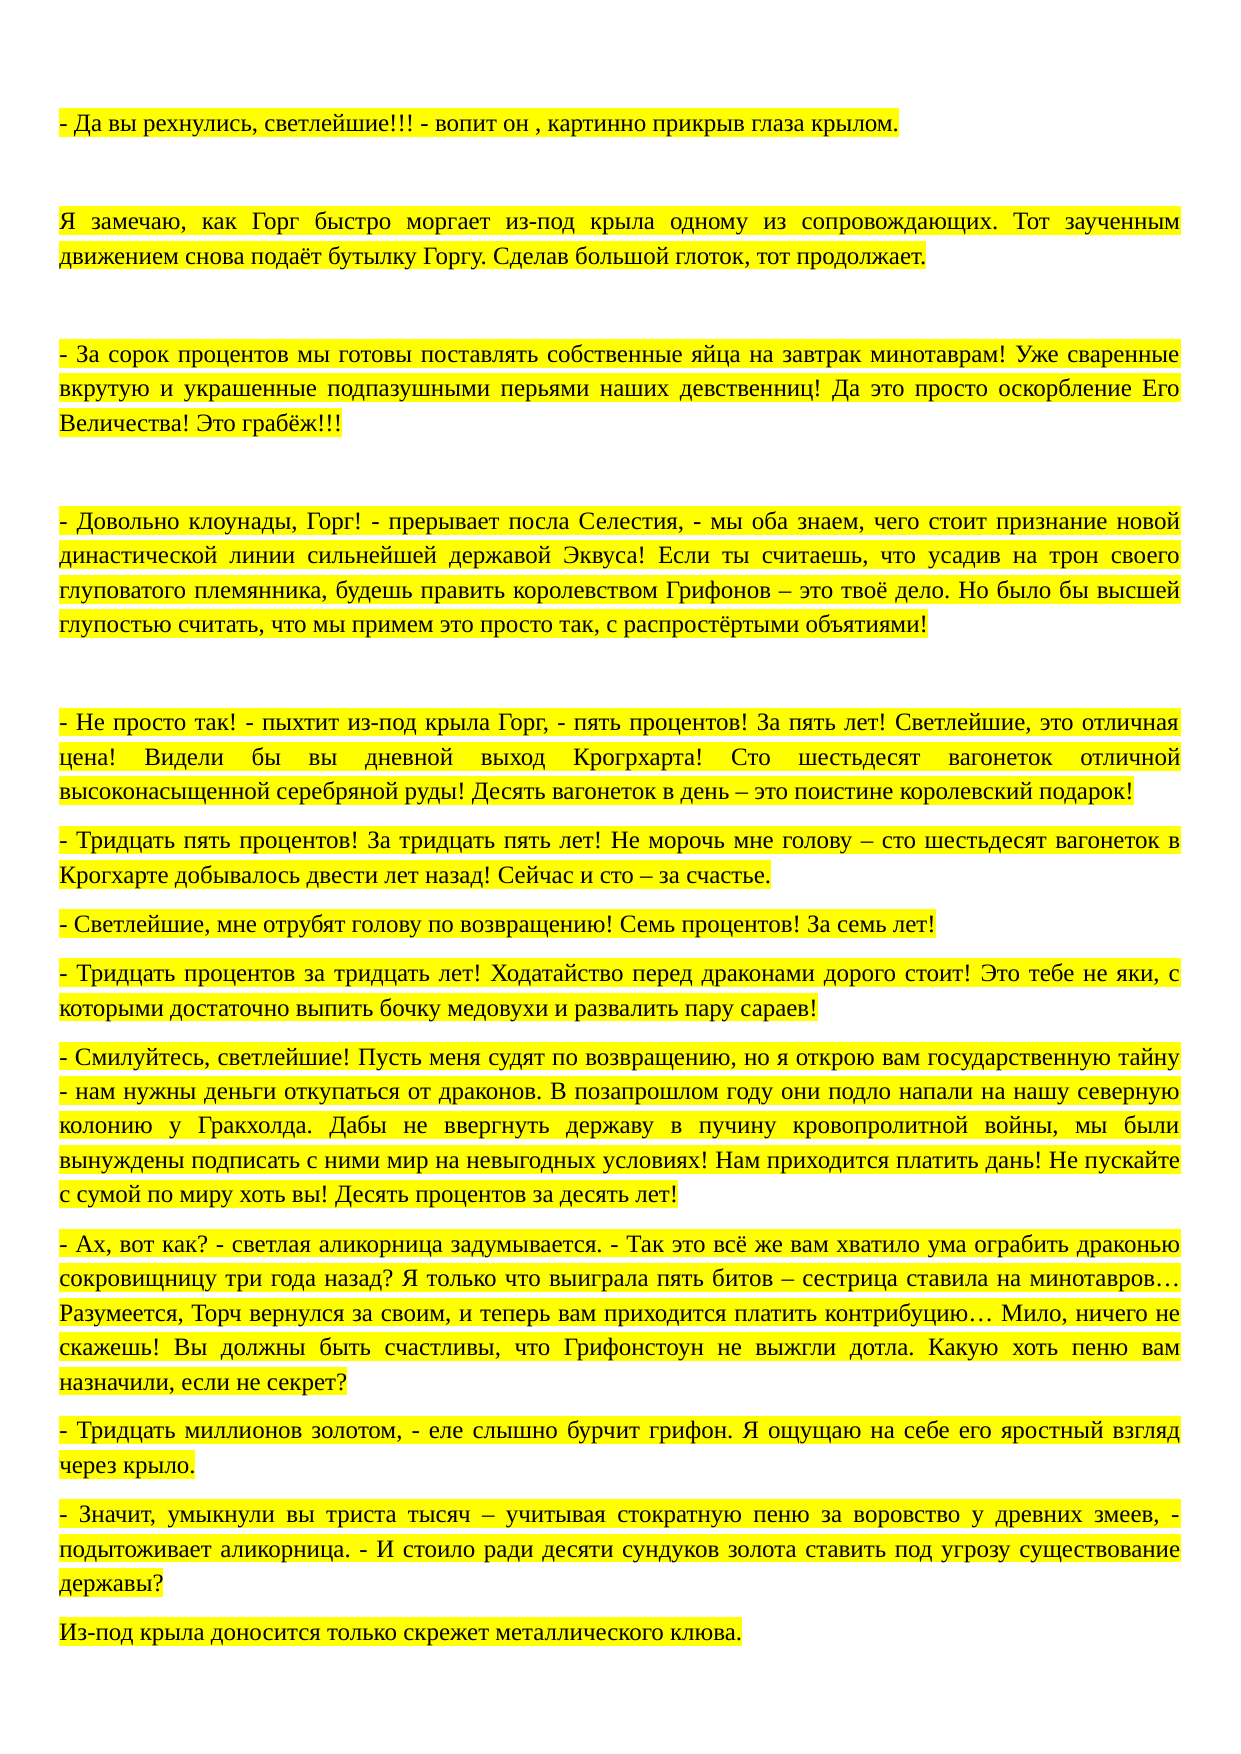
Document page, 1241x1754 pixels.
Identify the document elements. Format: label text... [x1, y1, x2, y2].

text - Тридцать миллионов золотом, - еле слышно бурчит грифон. Я ощущаю на себе его яростный взгляд через крыло. [59, 1416, 1181, 1479]
text - Не просто так! - пыхтит из-под крыла Горг, - пять процентов! За пять лет! Светлейшие, это отличная цена! Видели бы вы дневной выход Крогрхарта! Сто шестьдесят вагонеток отличной высоконасыщенной серебряной руды! Десять вагонеток в день – это поистине королевский подарок! [59, 707, 1181, 805]
text - Светлейшие, мне отрубят голову по возвращению! Семь процентов! За семь лет! [59, 909, 1181, 938]
text - Да вы рехнулись, светлейшие!!! - вопит он , картинно прикрыв глаза крылом. [59, 108, 1181, 137]
text - Тридцать пять процентов! За тридцать пять лет! Не морочь мне голову – сто шестьдесят вагонеток в Крогхарте добывалось двести лет назад! Сейчас и сто – за счастье. [59, 826, 1181, 889]
text - Значит, умыкнули вы триста тысяч – учитывая стократную пеню за воровство у древних змеев, - подытоживает аликорница. - И стоило ради десяти сундуков золота ставить под угрозу существование державы? [59, 1499, 1181, 1597]
text - За сорок процентов мы готовы поставлять собственные яйца на завтрак минотаврам! Уже сваренные вкрутую и украшенные подпазушными перьями наших девственниц! Да это просто оскорбление Его Величества! Это грабёж!!! [59, 339, 1181, 437]
text Из-под крыла доносится только скрежет металлического клюва. [59, 1617, 1181, 1646]
text Я замечаю, как Горг быстро моргает из-под крыла одному из сопровождающих. Тот заученным движением снова подаёт бутылку Горгу. Сделав большой глоток, тот продолжает. [59, 206, 1181, 269]
text - Тридцать процентов за тридцать лет! Ходатайство перед драконами дорого стоит! Это тебе не яки, с которыми достаточно выпить бочку медовухи и развалить пару сараев! [59, 958, 1181, 1021]
text - Довольно клоунады, Горг! - прерывает посла Селестия, - мы оба знаем, чего стоит признание новой династической линии сильнейшей державой Эквуса! Если ты считаешь, что усадив на трон своего глуповатого племянника, будешь править королевством Грифонов – это твоё дело. Но было бы высшей глупостью считать, что мы примем это просто так, с распростёртыми объятиями! [59, 506, 1181, 638]
text - Смилуйтесь, светлейшие! Пусть меня судят по возвращению, но я открою вам государственную тайну - нам нужны деньги откупаться от драконов. В позапрошлом году они подло напали на нашу северную колонию у Гракхолда. Дабы не ввергнуть державу в пучину кровопролитной войны, мы были вынуждены подписать с ними мир на невыгодных условиях! Нам приходится платить дань! Не пускайте с сумой по миру хоть вы! Десять процентов за десять лет! [59, 1042, 1181, 1208]
text - Ах, вот как? - светлая аликорница задумывается. - Так это всё же вам хватило ума ограбить драконью сокровищницу три года назад? Я только что выиграла пять битов – сестрица ставила на минотавров… Разумеется, Торч вернулся за своим, и теперь вам приходится платить контрибуцию… Мило, ничего не скажешь! Вы должны быть счастливы, что Грифонстоун не выжгли дотла. Какую хоть пеню вам назначили, если не секрет? [59, 1229, 1181, 1395]
